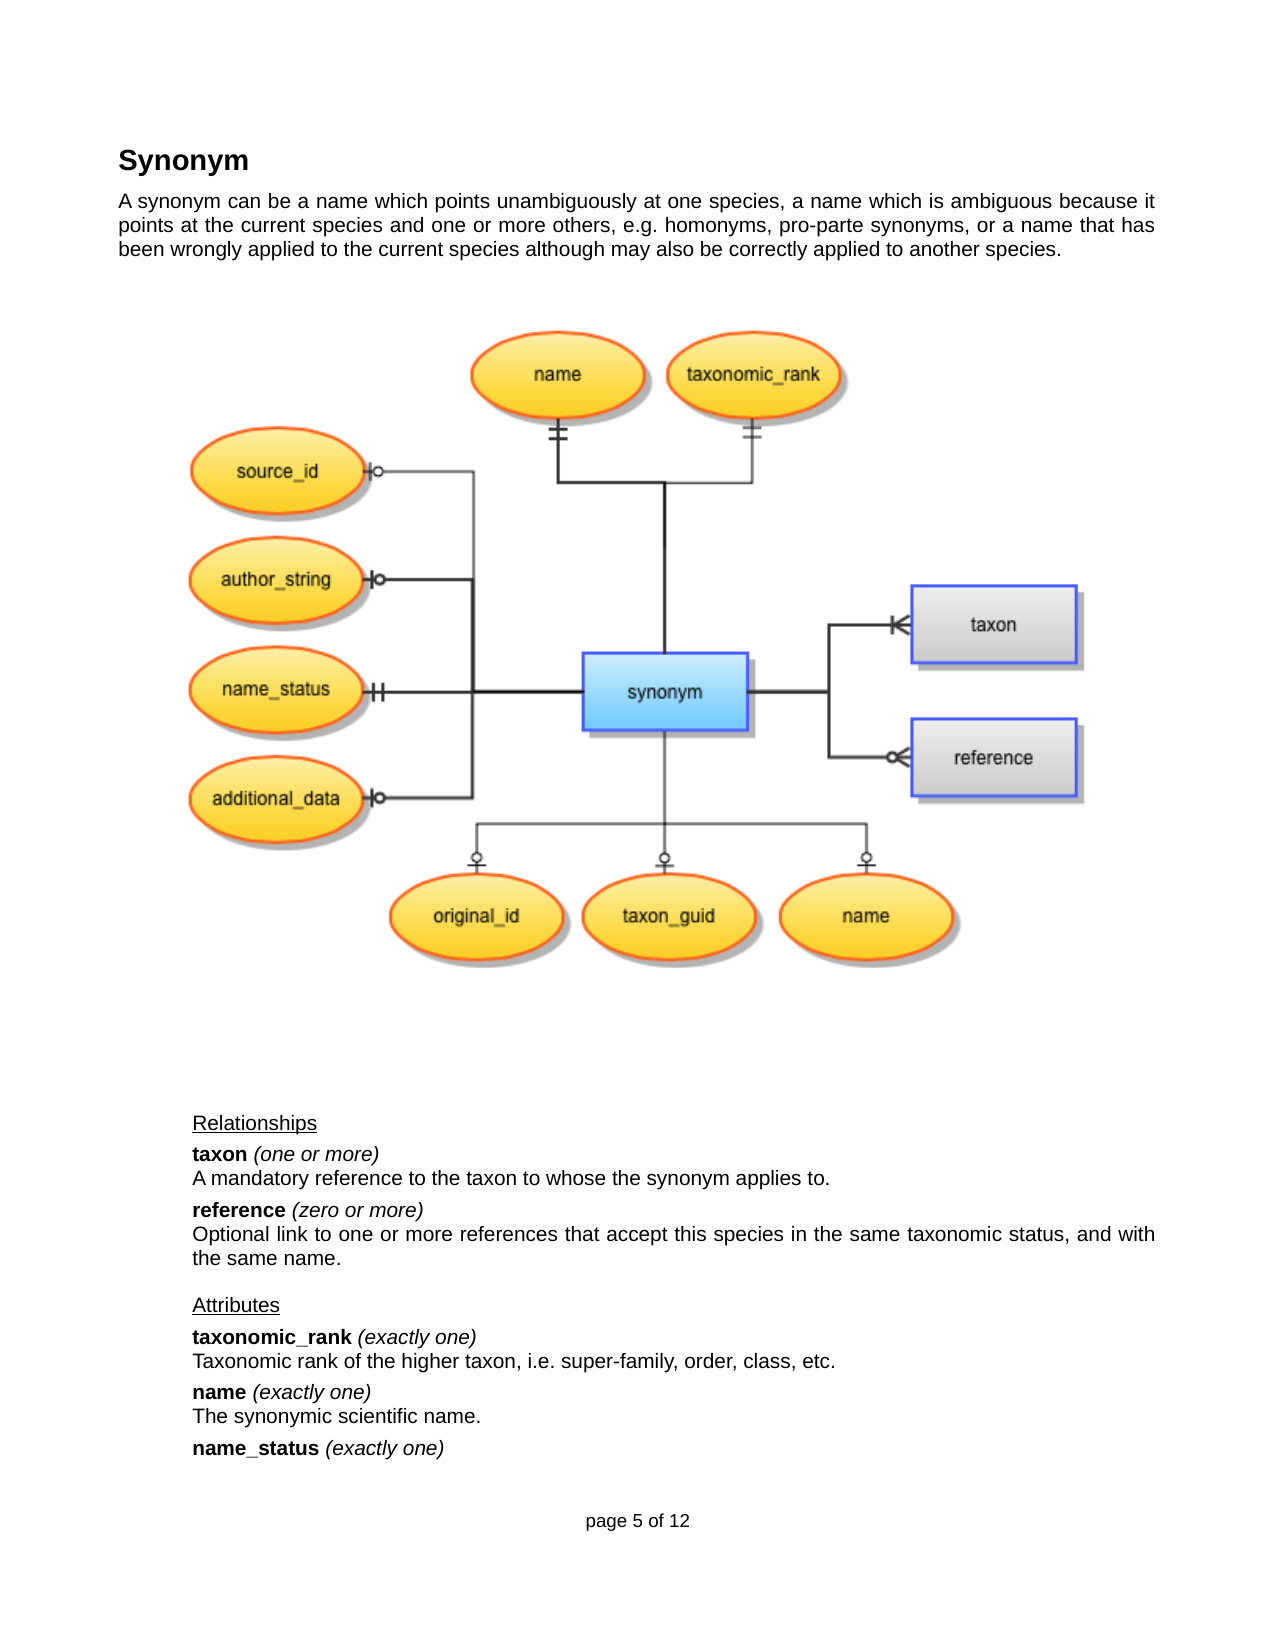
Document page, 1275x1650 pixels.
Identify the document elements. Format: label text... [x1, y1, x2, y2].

text A synonym can be a name which points unambiguously at one species, a name which is ambiguous because it points at the current species and one or more others, e.g. homonyms, pro-parte synonyms, or a name that has been wrongly applied to the current species although may also be correctly applied to another species. [118, 189, 1157, 261]
text The synonymic scientific name. [192, 1404, 1157, 1428]
subtitle Synonym [118, 143, 1157, 177]
text Optional link to one or more references that accept this species in the same taxonomic status, and with the same name. [192, 1221, 1157, 1269]
text taxonomic_rank (exactly one) [192, 1325, 1157, 1349]
text taxon (one or more) [192, 1142, 1157, 1166]
picture [164, 285, 1111, 990]
text A mandatory reference to the taxon to whose the synonym applies to. [192, 1166, 1157, 1190]
text reference (zero or more) [192, 1197, 1157, 1221]
text Taxonomic rank of the higher taxon, i.e. super-family, order, class, etc. [192, 1349, 1157, 1373]
text name_status (exactly one) [192, 1436, 1157, 1459]
text name (exactly one) [192, 1380, 1157, 1404]
text Attributes [192, 1293, 1157, 1317]
text Relationships [192, 1111, 1157, 1134]
